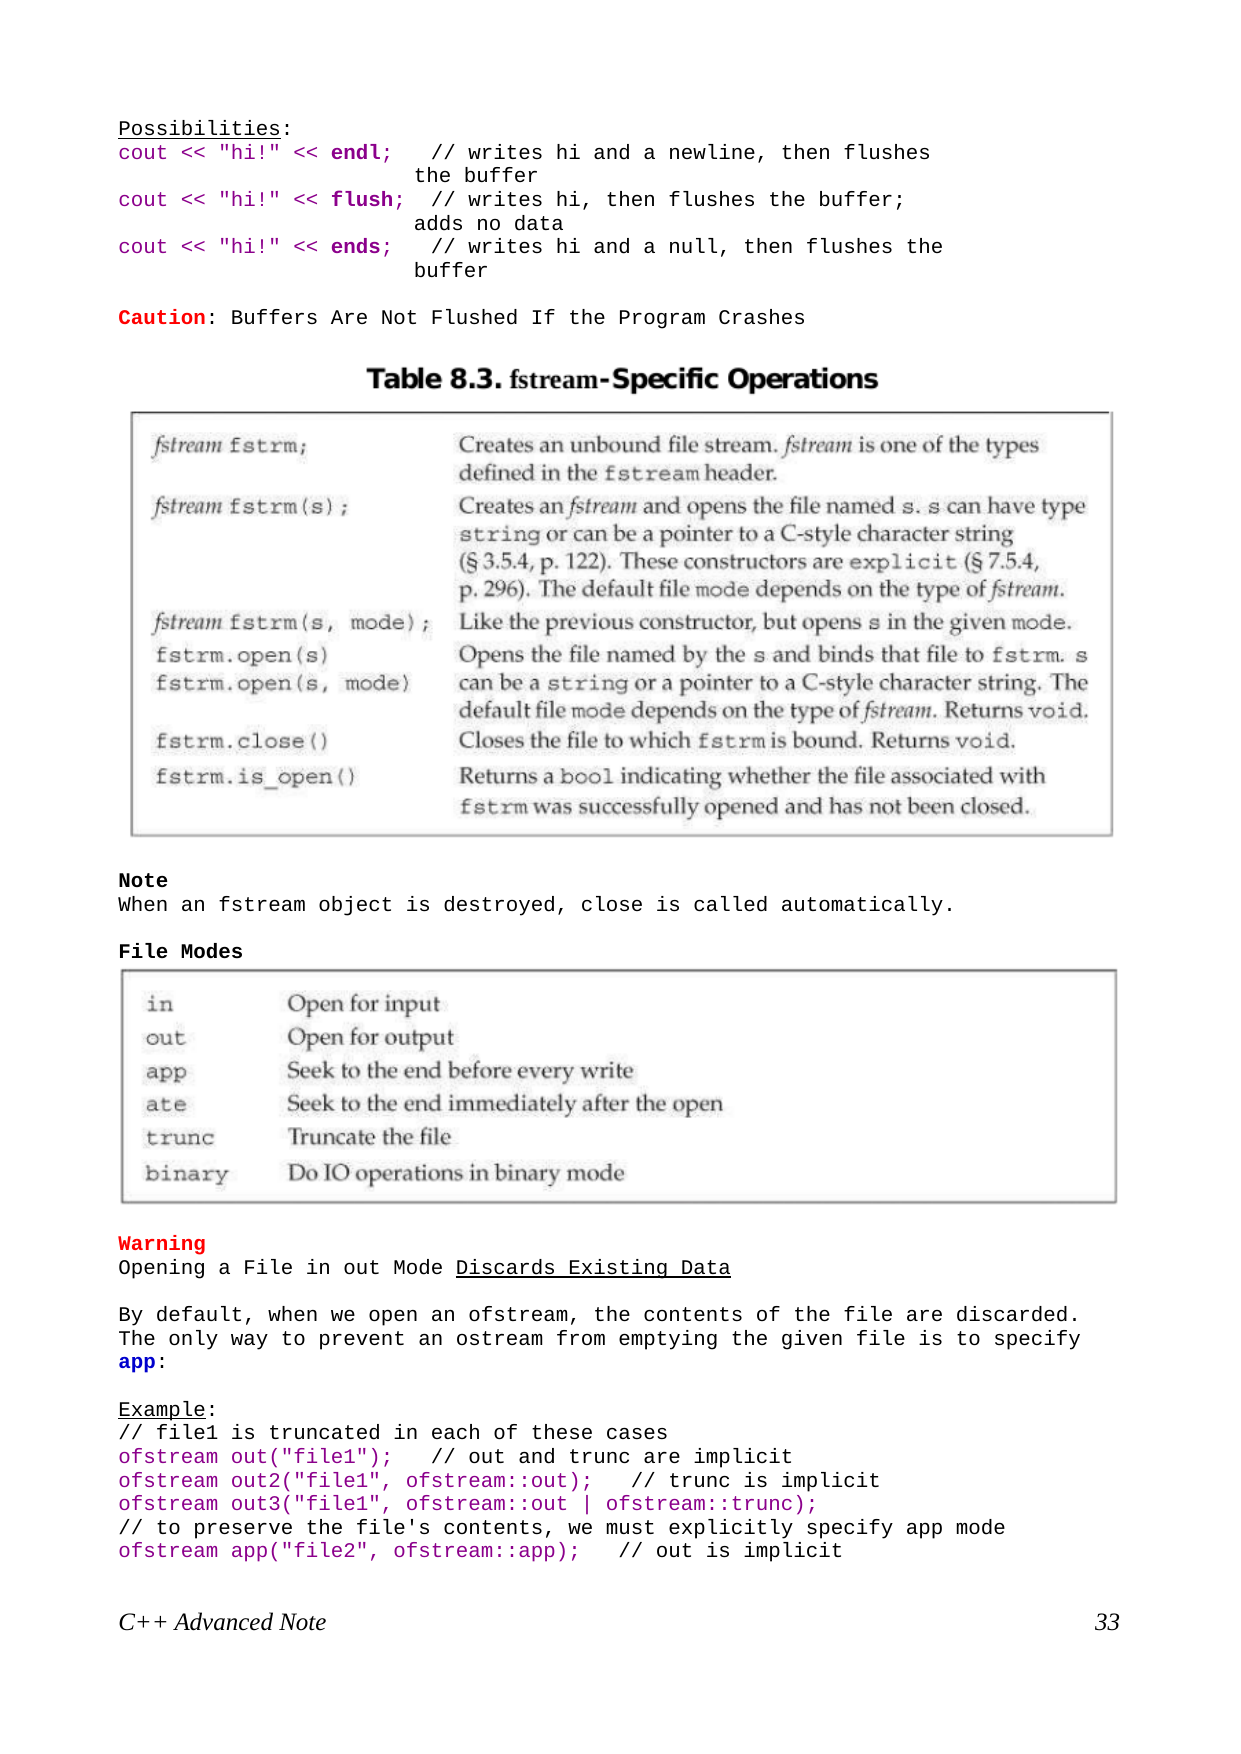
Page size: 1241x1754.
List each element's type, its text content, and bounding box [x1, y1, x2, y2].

text cout << "hi!" << ends; // writes hi and a null, then flushes the buffer [118, 236, 1122, 284]
text ofstream out2("file1", ofstream::out); // trunc is implicit [118, 1469, 1122, 1493]
text // file1 is truncated in each of these cases [118, 1422, 1122, 1446]
text // to preserve the file's contents, we must explicitly specify app mode [118, 1517, 1122, 1541]
text Possibilities: [118, 118, 1122, 142]
text Opening a File in out Mode Discards Existing Data [118, 1257, 1122, 1280]
text Note [118, 870, 1122, 893]
text By default, when we open an ofstream, the contents of the file are discarded. The only way to prevent an ostream from emptying the given file is to specify app: [118, 1304, 1122, 1375]
text Example: [118, 1399, 1122, 1422]
text ofstream out("file1"); // out and trunc are implicit [118, 1446, 1122, 1469]
text cout << "hi!" << flush; // writes hi, then flushes the buffer; adds no data [118, 189, 1122, 236]
picture [118, 354, 1123, 847]
text Caution: Buffers Are Not Flushed If the Program Crashes [118, 307, 1122, 331]
text When an fstream object is destroyed, close is called automatically. [118, 893, 1122, 917]
picture [118, 964, 1123, 1210]
text Warning [118, 1233, 1122, 1257]
text ofstream app("file2", ofstream::app); // out is implicit [118, 1541, 1122, 1564]
text File Modes [118, 941, 1122, 964]
text cout << "hi!" << endl; // writes hi and a newline, then flushes the buffer [118, 142, 1122, 189]
text ofstream out3("file1", ofstream::out | ofstream::trunc); [118, 1493, 1122, 1517]
